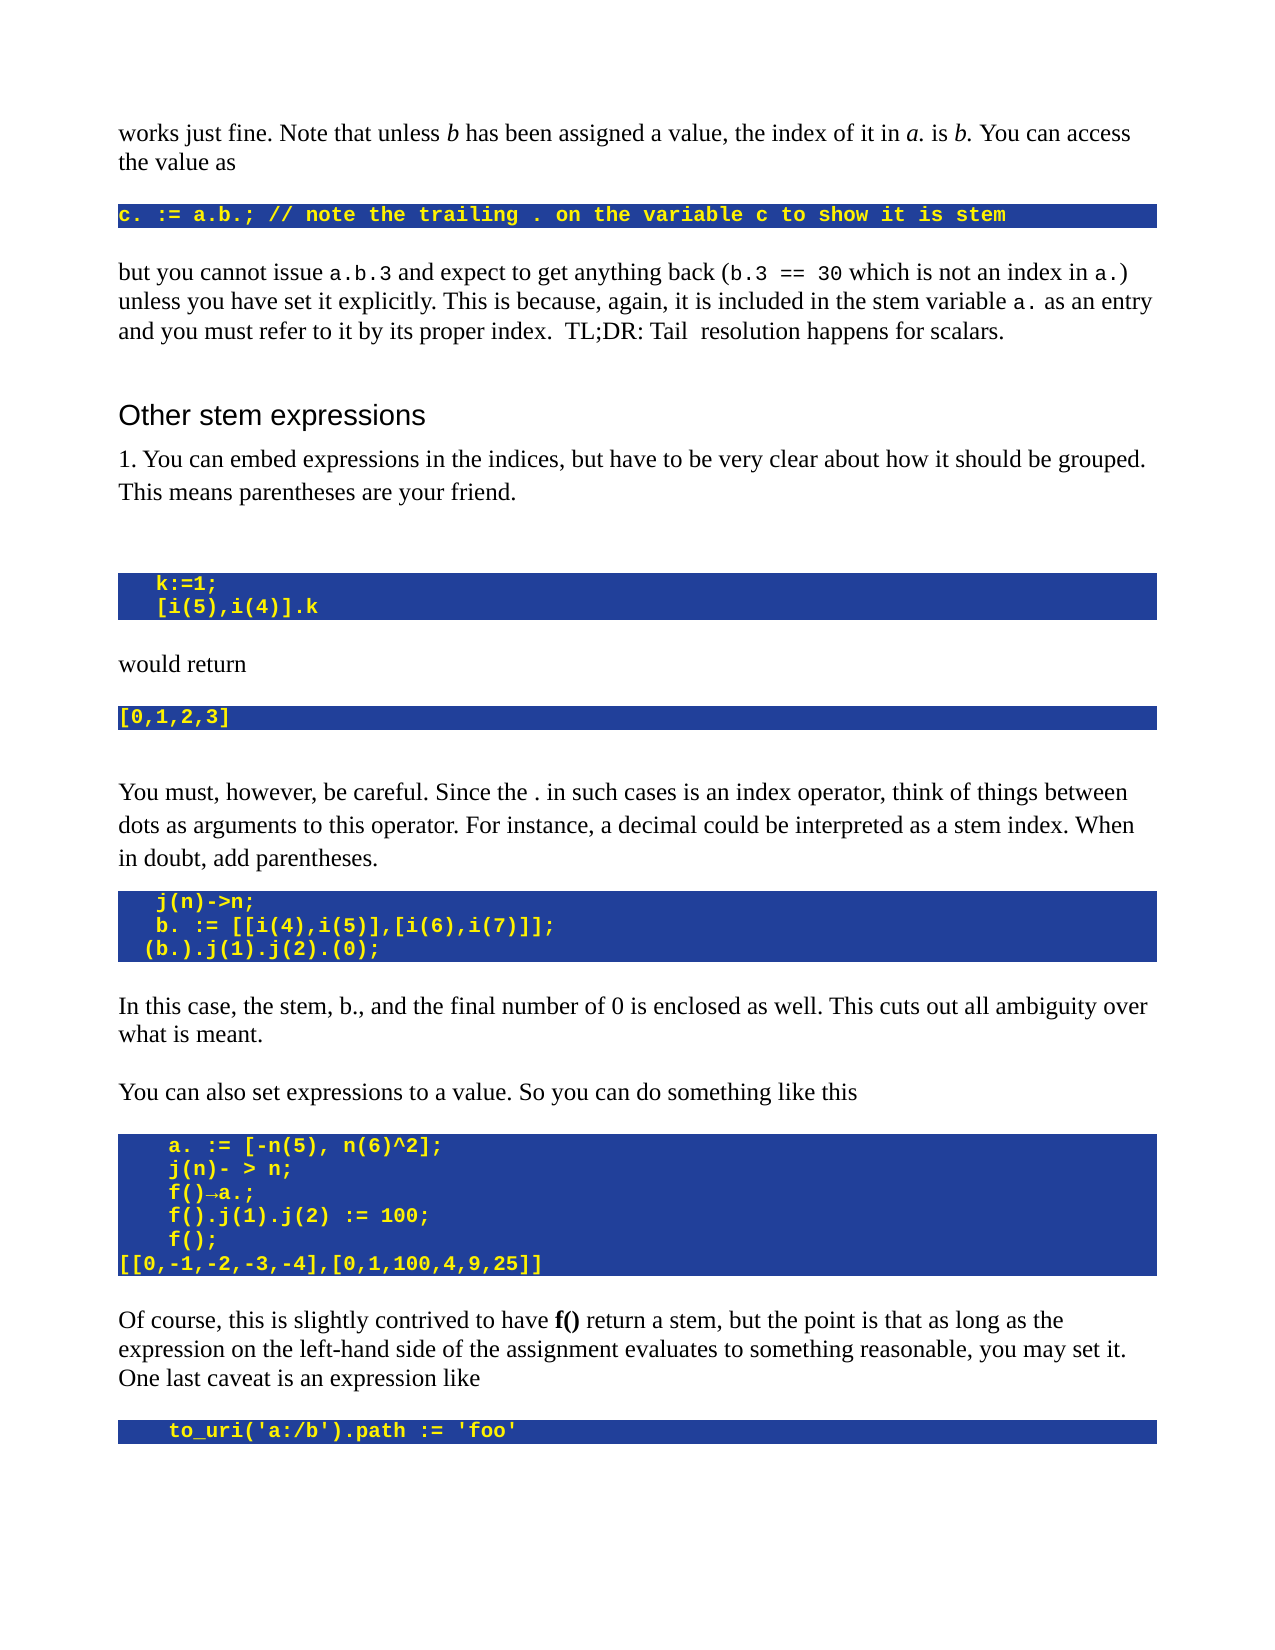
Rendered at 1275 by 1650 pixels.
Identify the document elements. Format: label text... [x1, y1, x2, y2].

text k:=1; [118, 573, 1157, 596]
text [[0,-1,-2,-3,-4],[0,1,100,4,9,25]] [118, 1253, 1157, 1276]
text 1. You can embed expressions in the indices, but have to be very clear about how it should be grouped. This means parentheses are your friend. [118, 444, 1157, 506]
text would return [118, 649, 1157, 677]
text You must, however, be careful. Since the . in such cases is an index operator, think of things between dots as arguments to this operator. For instance, a decimal could be interpreted as a stem index. When in doubt, add parentheses. [118, 777, 1157, 872]
text to_uri('a:/b').path := 'foo' [118, 1420, 1157, 1444]
text [0,1,2,3] [118, 706, 1157, 730]
text Of course, this is slightly contrived to have f() return a stem, but the point is that as long as the expression on the left-hand side of the assignment evaluates to something reasonable, you may set it. One last caveat is an expression like [118, 1305, 1157, 1391]
text j(n)- > n; [118, 1158, 1157, 1182]
text b. := [[i(4),i(5)],[i(6),i(7)]]; [118, 915, 1157, 938]
text c. := a.b.; // note the trailing . on the variable c to show it is stem [118, 204, 1157, 228]
text works just fine. Note that unless b has been assigned a value, the index of it in a. is b. You can access the value as [118, 118, 1157, 176]
text (b.).j(1).j(2).(0); [118, 938, 1157, 962]
text a. := [-n(5), n(6)^2]; [118, 1134, 1157, 1158]
text j(n)->n; [118, 891, 1157, 915]
subtitle Other stem expressions [118, 398, 1157, 432]
text [i(5),i(4)].k [118, 596, 1157, 620]
text f().j(1).j(2) := 100; [118, 1206, 1157, 1229]
text In this case, the stem, b., and the final number of 0 is enclosed as well. This cuts out all ambiguity over what is meant. [118, 991, 1157, 1048]
text f(); [118, 1229, 1157, 1253]
text but you cannot issue a.b.3 and expect to get anything back (b.3 == 30 which is not an index in a.) unless you have set it explicitly. This is because, again, it is included in the stem variable a. as an entry and you must refer to it by its proper index. TL;DR: Tail resolution happens for scalars. [118, 257, 1157, 345]
text You can also set expressions to a value. So you can do something like this [118, 1077, 1157, 1106]
text f()→a.; [118, 1182, 1157, 1206]
